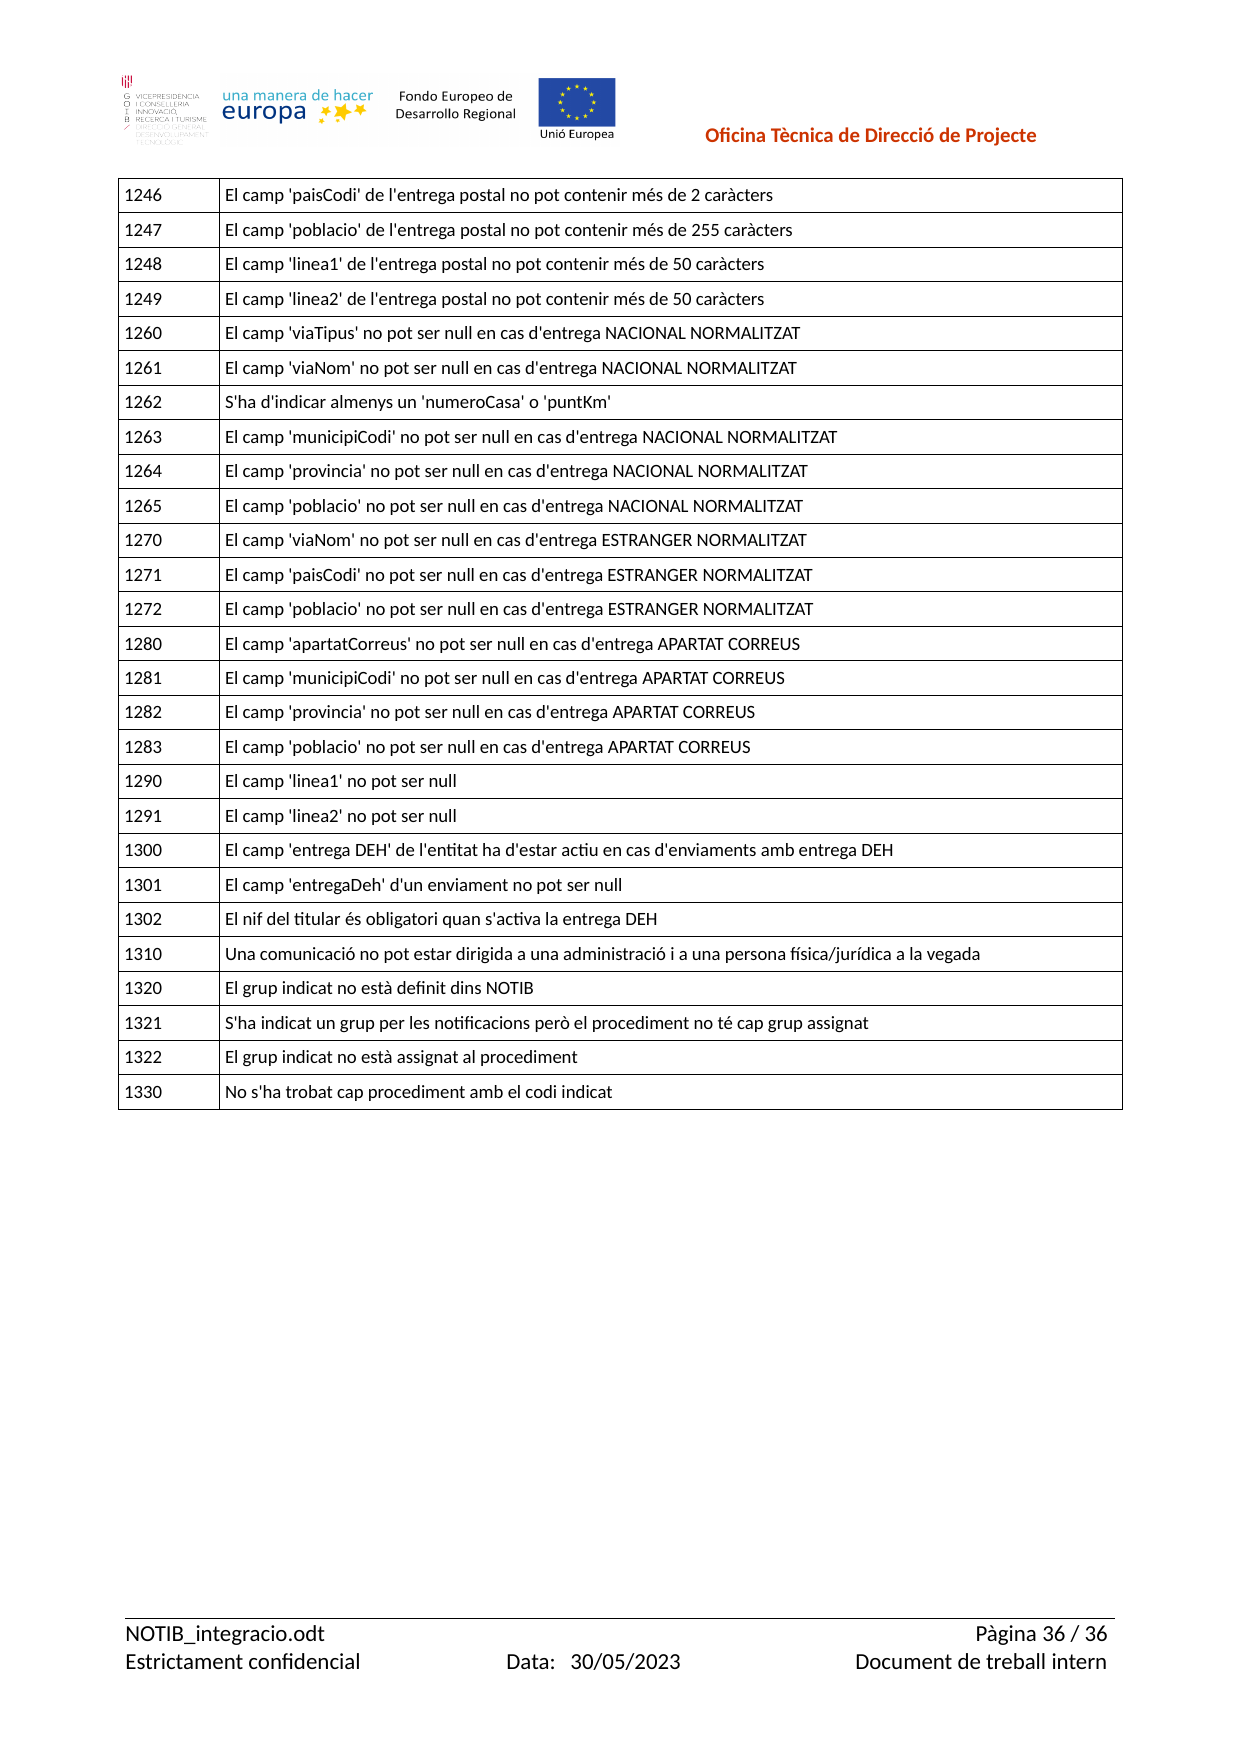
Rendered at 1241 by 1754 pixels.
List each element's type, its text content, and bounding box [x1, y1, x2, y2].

table_cell S'ha d'indicar almenys un 'numeroCasa' o 'puntKm' [220, 386, 1122, 419]
table_cell El camp 'municipiCodi' no pot ser null en cas d'entrega APARTAT CORREUS [220, 661, 1122, 695]
table_cell El camp 'viaTipus' no pot ser null en cas d'entrega NACIONAL NORMALITZAT [220, 317, 1122, 350]
table_cell 1246 [119, 179, 219, 212]
table_cell 1272 [119, 592, 219, 626]
picture [219, 73, 621, 147]
table_cell El camp 'linea2' de l'entrega postal no pot contenir més de 50 caràcters [220, 282, 1122, 316]
table_cell 1260 [119, 317, 219, 350]
table_cell 1282 [119, 696, 219, 729]
table_cell El camp 'apartatCorreus' no pot ser null en cas d'entrega APARTAT CORREUS [220, 627, 1122, 660]
table_cell 1270 [119, 524, 219, 557]
table_cell El camp 'provincia' no pot ser null en cas d'entrega NACIONAL NORMALITZAT [220, 455, 1122, 488]
table_cell El camp 'paisCodi' no pot ser null en cas d'entrega ESTRANGER NORMALITZAT [220, 558, 1122, 591]
table_cell 1300 [119, 834, 219, 867]
table_cell 1283 [119, 730, 219, 764]
table_cell S'ha indicat un grup per les notificacions però el procediment no té cap grup assignat [220, 1006, 1122, 1040]
table_cell El camp 'provincia' no pot ser null en cas d'entrega APARTAT CORREUS [220, 696, 1122, 729]
table_cell El camp 'poblacio' de l'entrega postal no pot contenir més de 255 caràcters [220, 213, 1122, 247]
table_cell El grup indicat no està definit dins NOTIB [220, 972, 1122, 1005]
table_cell El camp 'viaNom' no pot ser null en cas d'entrega NACIONAL NORMALITZAT [220, 351, 1122, 384]
table_cell 1310 [119, 937, 219, 971]
table_cell 1301 [119, 868, 219, 902]
table_cell 1291 [119, 799, 219, 833]
table_cell No s'ha trobat cap procediment amb el codi indicat [220, 1075, 1122, 1109]
table_cell El camp 'linea2' no pot ser null [220, 799, 1122, 833]
table_cell 1290 [119, 765, 219, 798]
table_cell 1248 [119, 248, 219, 281]
table_cell El camp 'linea1' de l'entrega postal no pot contenir més de 50 caràcters [220, 248, 1122, 281]
table_cell El camp 'municipiCodi' no pot ser null en cas d'entrega NACIONAL NORMALITZAT [220, 420, 1122, 453]
table_cell El grup indicat no està assignat al procediment [220, 1041, 1122, 1074]
table_cell 1321 [119, 1006, 219, 1040]
table_cell El camp 'entregaDeh' d'un enviament no pot ser null [220, 868, 1122, 902]
table_cell El camp 'entrega DEH' de l'entitat ha d'estar actiu en cas d'enviaments amb entrega DEH [220, 834, 1122, 867]
table_cell El camp 'poblacio' no pot ser null en cas d'entrega APARTAT CORREUS [220, 730, 1122, 764]
table_cell El nif del titular és obligatori quan s'activa la entrega DEH [220, 903, 1122, 936]
table_cell El camp 'linea1' no pot ser null [220, 765, 1122, 798]
table_cell Una comunicació no pot estar dirigida a una administració i a una persona física/jurídica a la vegada [220, 937, 1122, 971]
table_cell El camp 'poblacio' no pot ser null en cas d'entrega ESTRANGER NORMALITZAT [220, 592, 1122, 626]
table_cell 1263 [119, 420, 219, 453]
table_cell 1262 [119, 386, 219, 419]
table_cell 1302 [119, 903, 219, 936]
table_cell 1280 [119, 627, 219, 660]
table_cell 1330 [119, 1075, 219, 1109]
table_cell 1271 [119, 558, 219, 591]
table_cell 1320 [119, 972, 219, 1005]
table_cell El camp 'viaNom' no pot ser null en cas d'entrega ESTRANGER NORMALITZAT [220, 524, 1122, 557]
table_cell 1281 [119, 661, 219, 695]
table_cell 1265 [119, 489, 219, 522]
table_cell 1322 [119, 1041, 219, 1074]
table_cell El camp 'poblacio' no pot ser null en cas d'entrega NACIONAL NORMALITZAT [220, 489, 1122, 522]
table_cell 1264 [119, 455, 219, 488]
table_cell 1261 [119, 351, 219, 384]
table_cell El camp 'paisCodi' de l'entrega postal no pot contenir més de 2 caràcters [220, 179, 1122, 212]
table_cell 1247 [119, 213, 219, 247]
table_cell 1249 [119, 282, 219, 316]
picture [118, 73, 213, 147]
